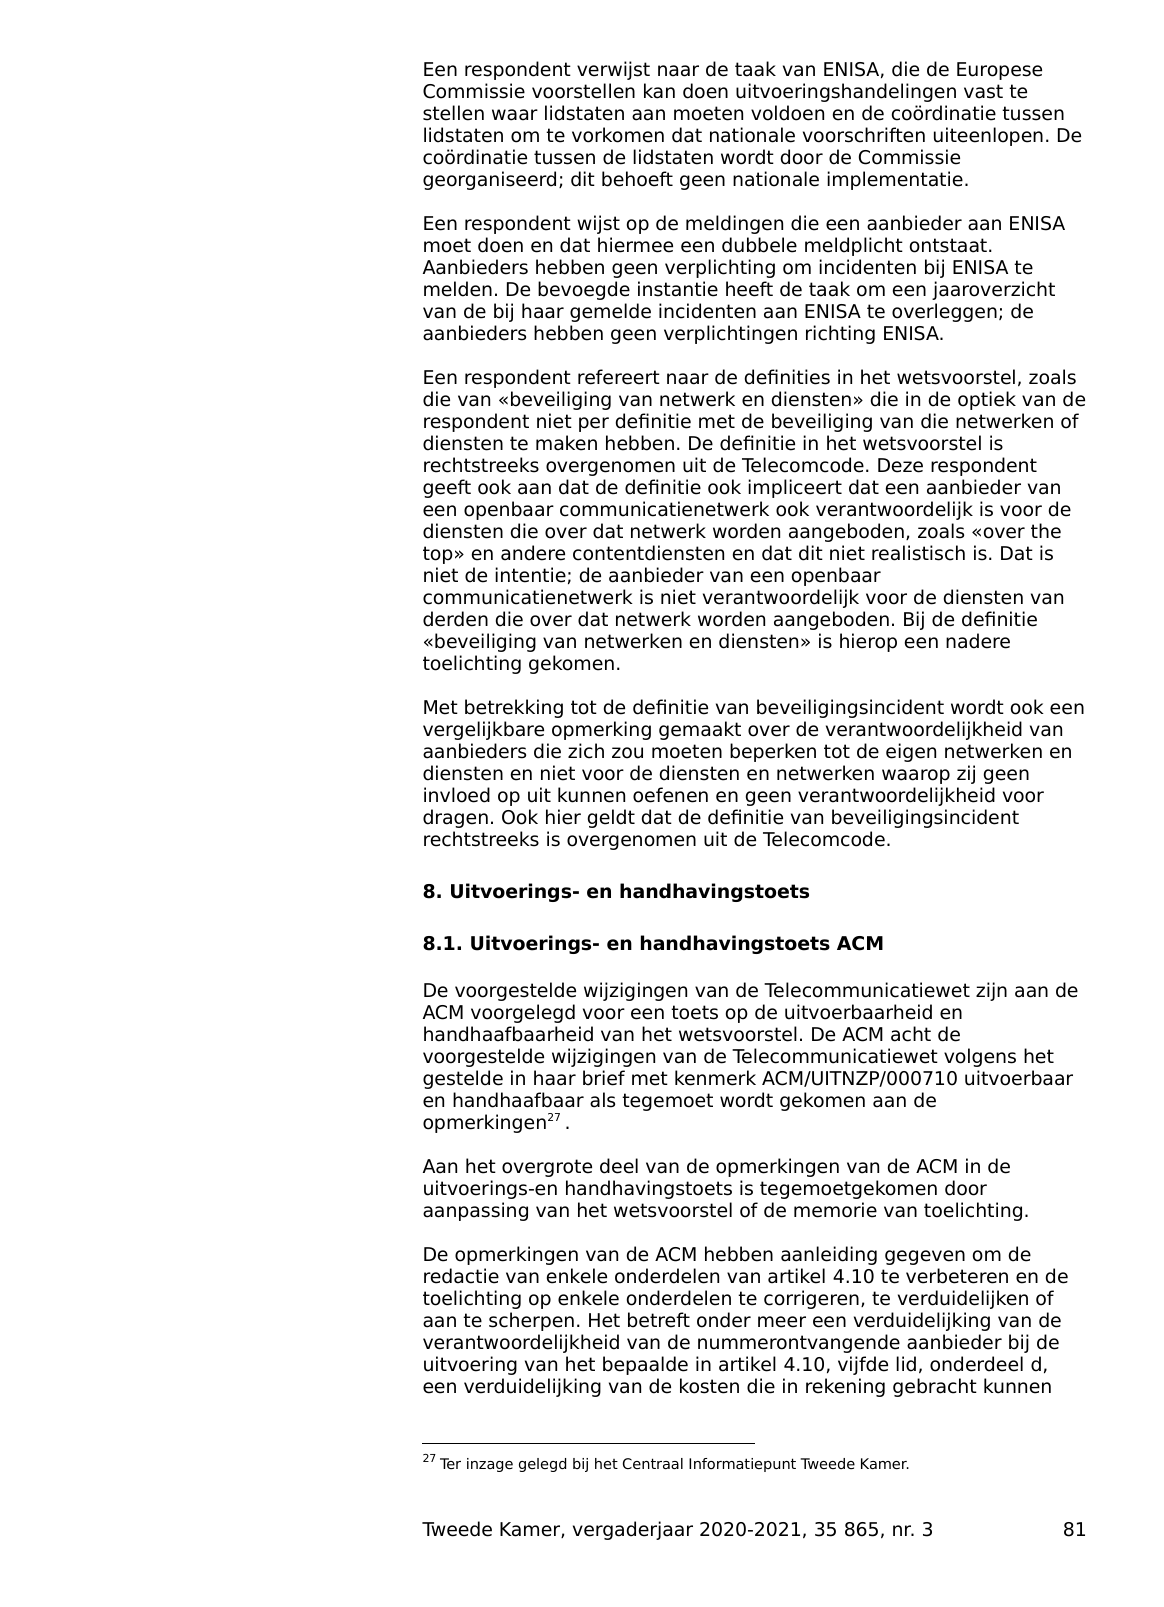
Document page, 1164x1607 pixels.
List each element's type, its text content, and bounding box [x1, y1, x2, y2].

subtitle 8. Uitvoerings- en handhavingstoets [422, 881, 1087, 903]
text Een respondent refereert naar de definities in het wetsvoorstel, zoals die van «beveiliging van netwerk en diensten» die in de optiek van de respondent niet per definitie met de beveiliging van die netwerken of diensten te maken hebben. De definitie in het wetsvoorstel is rechtstreeks overgenomen uit de Telecomcode. Deze respondent geeft ook aan dat de definitie ook impliceert dat een aanbieder van een openbaar communicatienetwerk ook verantwoordelijk is voor de diensten die over dat netwerk worden aangeboden, zoals «over the top» en andere contentdiensten en dat dit niet realistisch is. Dat is niet de intentie; de aanbieder van een openbaar communicatienetwerk is niet verantwoordelijk voor de diensten van derden die over dat netwerk worden aangeboden. Bij de definitie «beveiliging van netwerken en diensten» is hierop een nadere toelichting gekomen. [422, 367, 1087, 675]
text Ter inzage gelegd bij het Centraal Informatiepunt Tweede Kamer. [422, 1452, 1087, 1474]
text Een respondent verwijst naar de taak van ENISA, die de Europese Commissie voorstellen kan doen uitvoeringshandelingen vast te stellen waar lidstaten aan moeten voldoen en de coördinatie tussen lidstaten om te vorkomen dat nationale voorschriften uiteenlopen. De coördinatie tussen de lidstaten wordt door de Commissie georganiseerd; dit behoeft geen nationale implementatie. [422, 59, 1087, 191]
text Een respondent wijst op de meldingen die een aanbieder aan ENISA moet doen en dat hiermee een dubbele meldplicht ontstaat. Aanbieders hebben geen verplichting om incidenten bij ENISA te melden. De bevoegde instantie heeft de taak om een jaaroverzicht van de bij haar gemelde incidenten aan ENISA te overleggen; de aanbieders hebben geen verplichtingen richting ENISA. [422, 213, 1087, 345]
text Met betrekking tot de definitie van beveiligingsincident wordt ook een vergelijkbare opmerking gemaakt over de verantwoordelijkheid van aanbieders die zich zou moeten beperken tot de eigen netwerken en diensten en niet voor de diensten en netwerken waarop zij geen invloed op uit kunnen oefenen en geen verantwoordelijkheid voor dragen. Ook hier geldt dat de definitie van beveiligingsincident rechtstreeks is overgenomen uit de Telecomcode. [422, 697, 1087, 851]
text De opmerkingen van de ACM hebben aanleiding gegeven om de redactie van enkele onderdelen van artikel 4.10 te verbeteren en de toelichting op enkele onderdelen te corrigeren, te verduidelijken of aan te scherpen. Het betreft onder meer een verduidelijking van de verantwoordelijkheid van de nummerontvangende aanbieder bij de uitvoering van het bepaalde in artikel 4.10, vijfde lid, onderdeel d, een verduidelijking van de kosten die in rekening gebracht kunnen [422, 1244, 1087, 1398]
subtitle 8.1. Uitvoerings- en handhavingstoets ACM [422, 933, 1087, 955]
text De voorgestelde wijzigingen van de Telecommunicatiewet zijn aan de ACM voorgelegd voor een toets op de uitvoerbaarheid en handhaafbaarheid van het wetsvoorstel. De ACM acht de voorgestelde wijzigingen van de Telecommunicatiewet volgens het gestelde in haar brief met kenmerk ACM/UITNZP/000710 uitvoerbaar en handhaafbaar als tegemoet wordt gekomen aan de opmerkingen. [422, 980, 1087, 1134]
text Aan het overgrote deel van de opmerkingen van de ACM in de uitvoerings-en handhavingstoets is tegemoetgekomen door aanpassing van het wetsvoorstel of de memorie van toelichting. [422, 1156, 1087, 1222]
